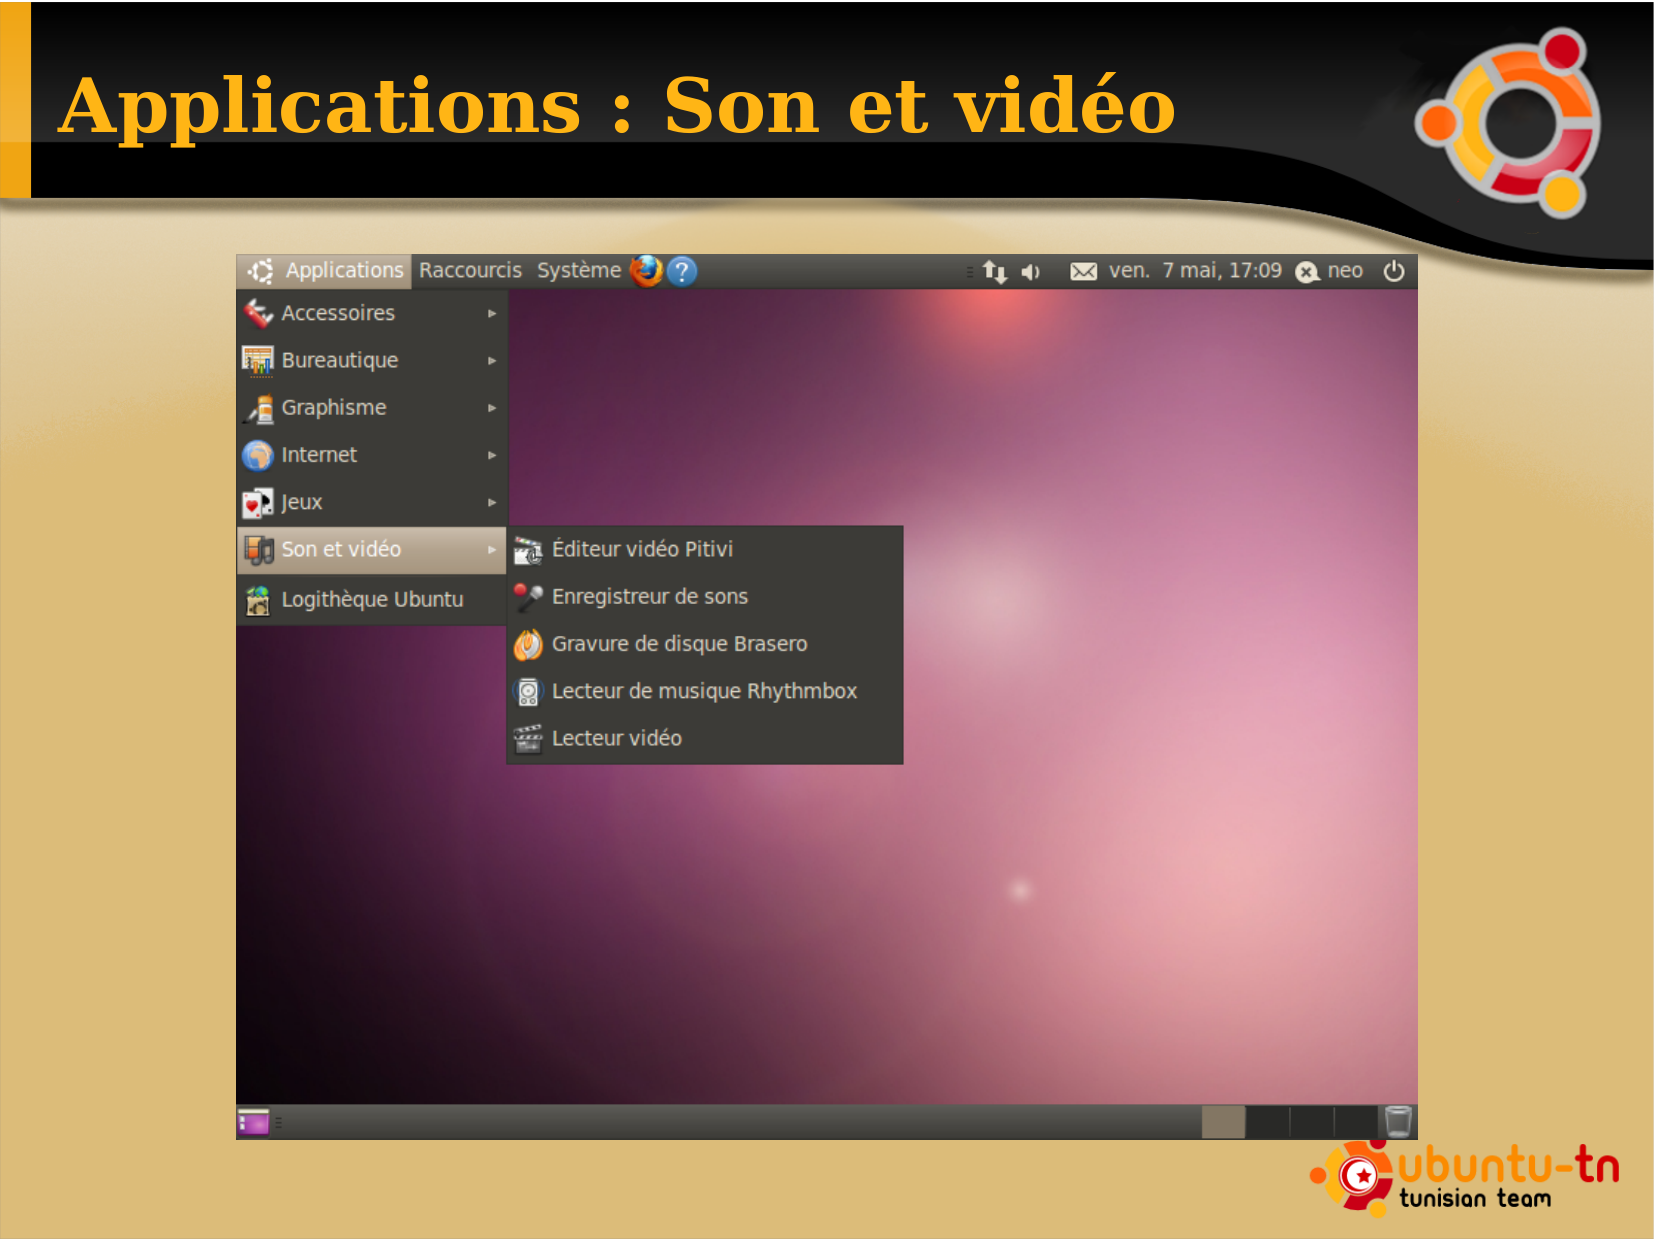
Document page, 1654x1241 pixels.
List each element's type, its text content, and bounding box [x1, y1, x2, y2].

title Applications : Son et vidéo [59, 9, 1447, 202]
picture [0, 0, 1654, 1241]
